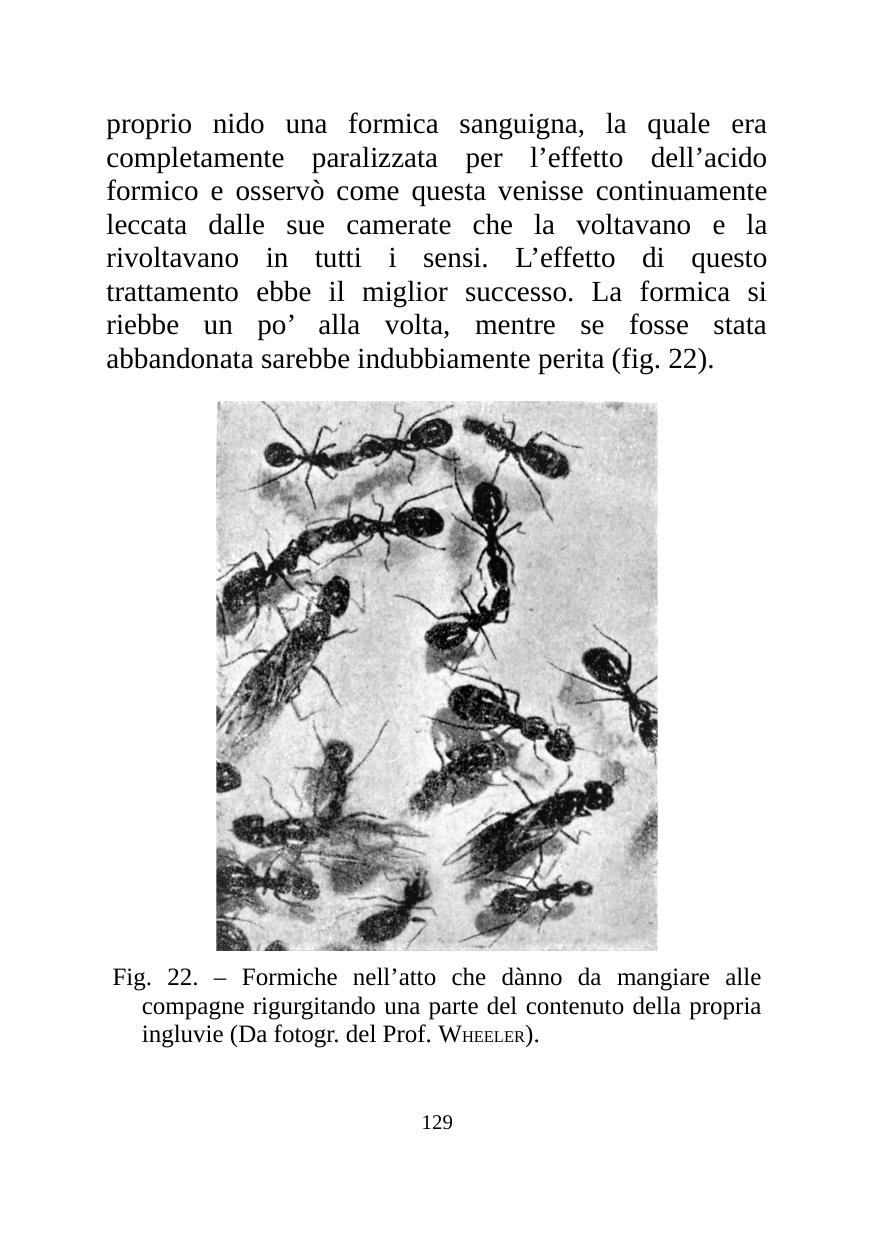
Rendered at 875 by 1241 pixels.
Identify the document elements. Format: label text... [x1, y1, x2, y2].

text [112, 1048, 762, 1068]
picture [216, 401, 658, 951]
text proprio nido una formica sanguigna, la quale era completamente paralizzata per l’effetto dell’acido formico e osservò come questa venisse continuamente leccata dalle sue camerate che la voltavano e la rivoltavano in tutti i sensi. L’effetto di questo trattamento ebbe il miglior successo. La formica si riebbe un po’ alla volta, mentre se fosse stata abbandonata sarebbe indubbiamente perita (fig. 22). [106, 106, 768, 374]
text Fig. 22. – Formiche nell’atto che dànno da mangiare alle compagne rigurgitando una parte del contenuto della propria ingluvie (Da fotogr. del Prof. Wheeler). [112, 951, 762, 1048]
